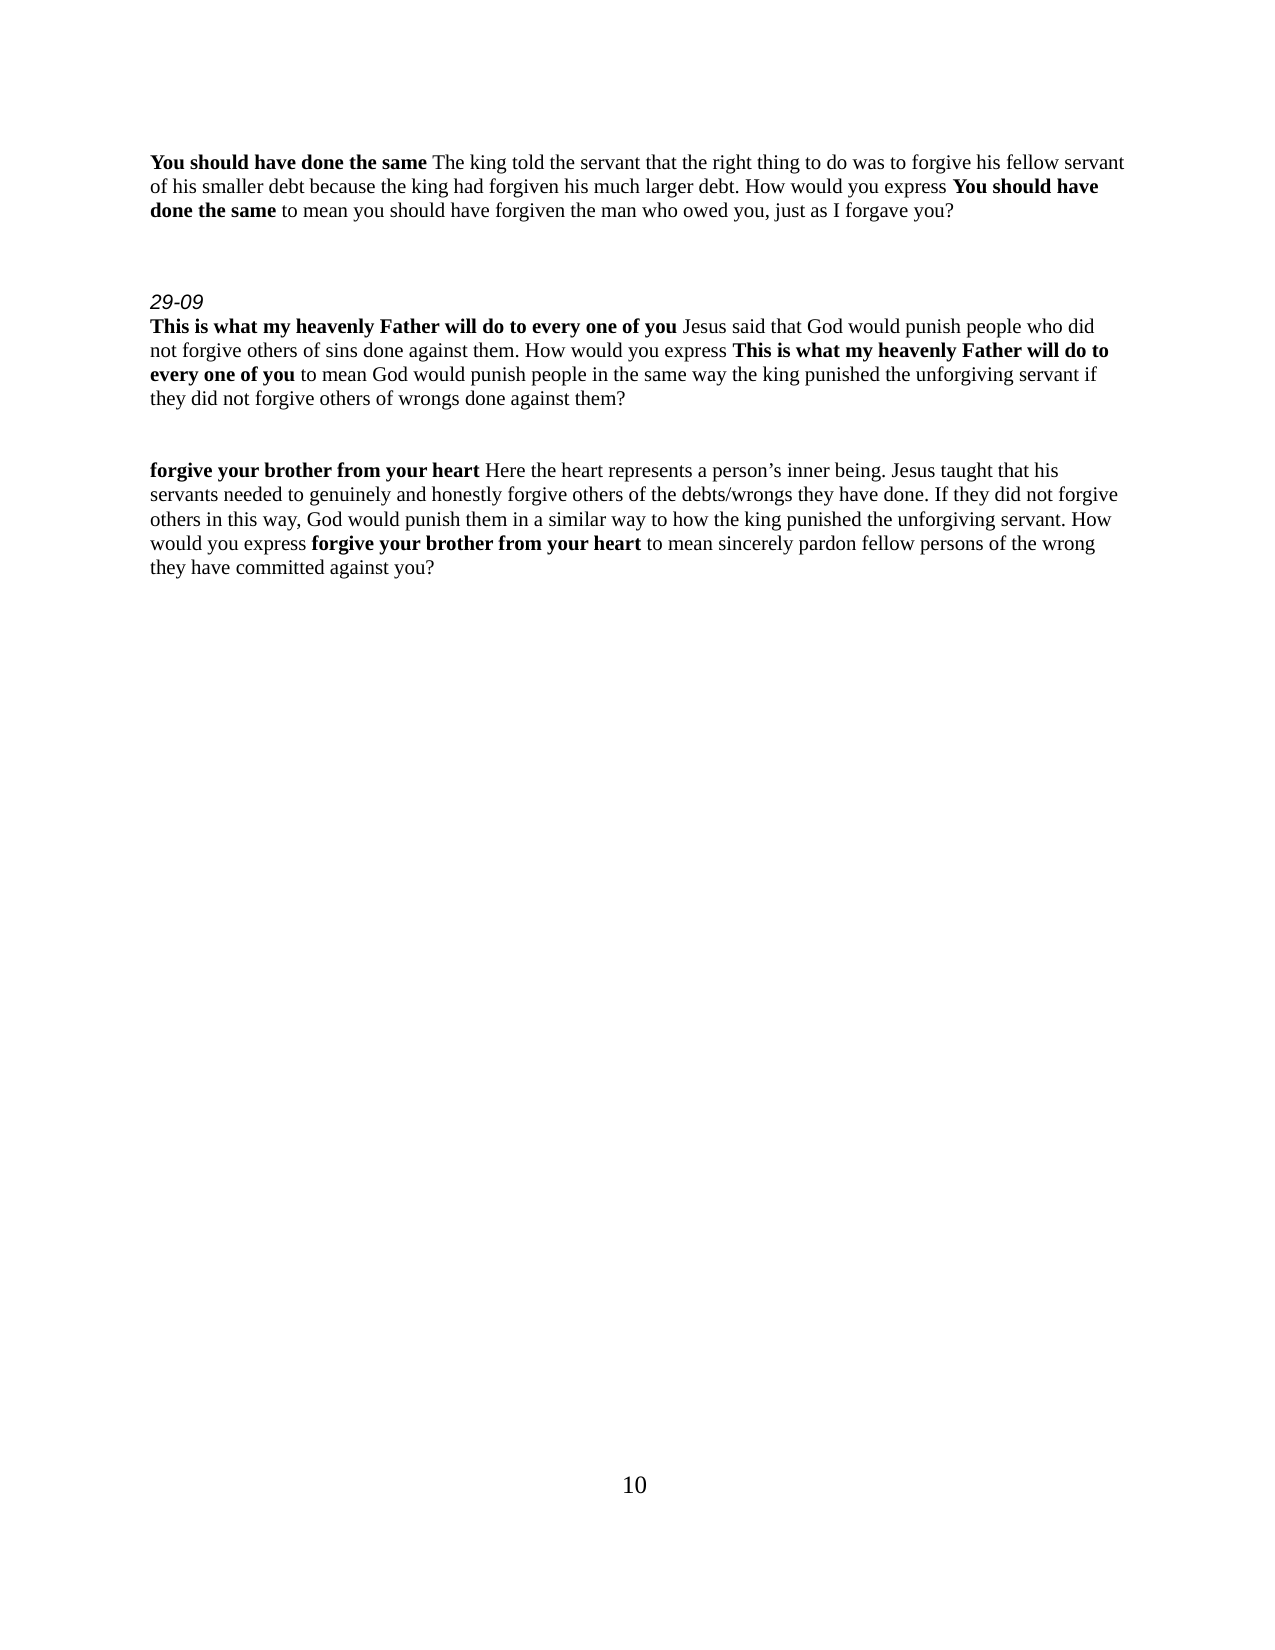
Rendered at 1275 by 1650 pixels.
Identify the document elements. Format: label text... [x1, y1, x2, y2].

subtitle 29-09 [150, 290, 1125, 314]
text This is what my heavenly Father will do to every one of you Jesus said that God would punish people who did not forgive others of sins done against them. How would you express This is what my heavenly Father will do to every one of you to mean God would punish people in the same way the king punished the unforgiving servant if they did not forgive others of wrongs done against them? [150, 314, 1125, 410]
text forgive your brother from your heart Here the heart represents a person’s inner being. Jesus taught that his servants needed to genuinely and honestly forgive others of the debts/wrongs they have done. If they did not forgive others in this way, God would punish them in a similar way to how the king punished the unforgiving servant. How would you express forgive your brother from your heart to mean sincerely pardon fellow persons of the wrong they have committed against you? [150, 458, 1125, 579]
text You should have done the same The king told the servant that the right thing to do was to forgive his fellow servant of his smaller debt because the king had forgiven his much larger debt. How would you express You should have done the same to mean you should have forgiven the man who owed you, just as I forgave you? [150, 150, 1125, 222]
